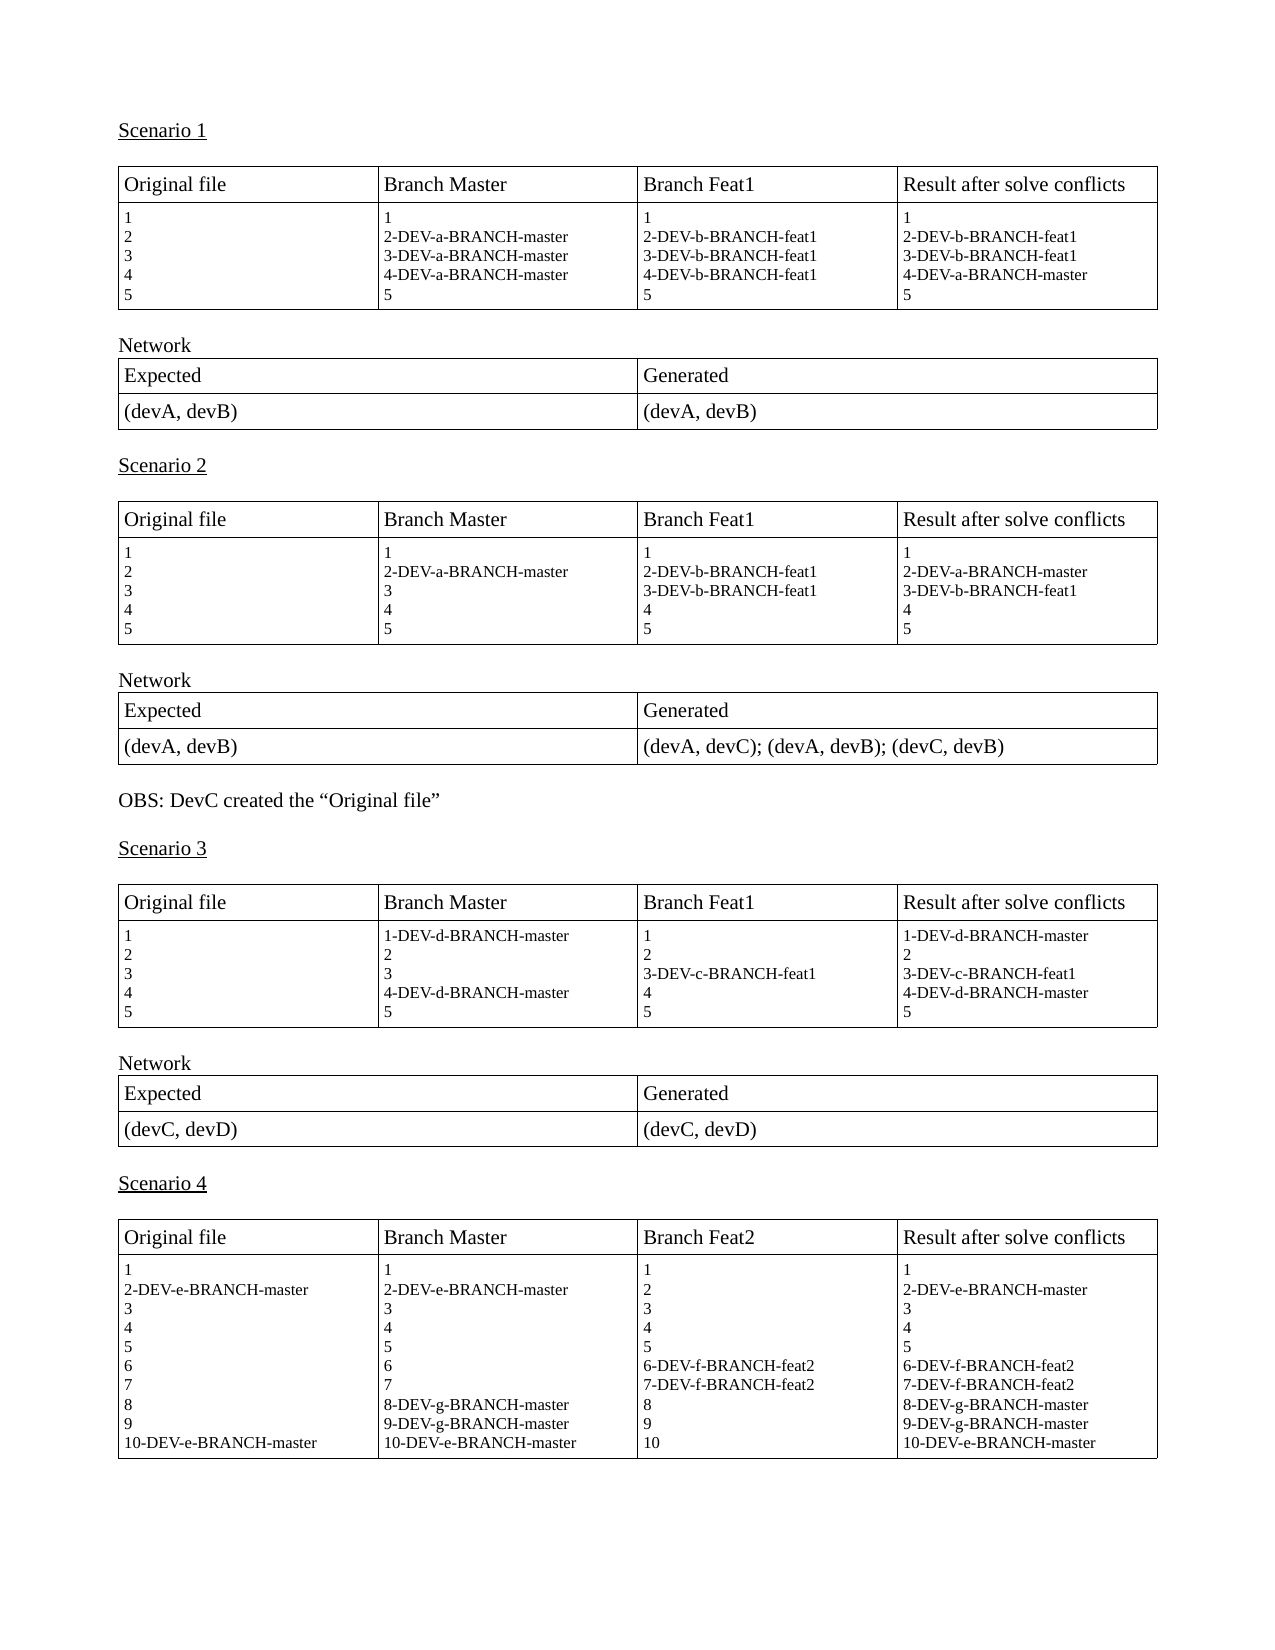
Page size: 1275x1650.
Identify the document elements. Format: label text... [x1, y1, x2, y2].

text Network [118, 1051, 1157, 1075]
table_header Original file [119, 167, 378, 202]
table_header Result after solve conflicts [898, 502, 1157, 537]
table_header Branch Feat1 [638, 167, 897, 202]
table_header Result after solve conflicts [898, 1220, 1157, 1254]
table_header Branch Master [379, 167, 637, 202]
table_header Expected [119, 359, 637, 393]
table_cell 1 2-DEV-e-BRANCH-master 3 4 5 6 7 8 9 10-DEV-e-BRANCH-master [119, 1255, 378, 1458]
table_header Original file [119, 502, 378, 537]
table_cell 1 2-DEV-b-BRANCH-feat1 3-DEV-b-BRANCH-feat1 4 5 [638, 538, 897, 644]
table_cell 1-DEV-d-BRANCH-master 2 3-DEV-c-BRANCH-feat1 4-DEV-d-BRANCH-master 5 [898, 921, 1157, 1027]
text Scenario 2 [118, 453, 1157, 477]
text Scenario 3 [118, 836, 1157, 860]
table_cell 1 2-DEV-e-BRANCH-master 3 4 5 6-DEV-f-BRANCH-feat2 7-DEV-f-BRANCH-feat2 8-DEV-g-BRANCH-master 9-DEV-g-BRANCH-master 10-DEV-e-BRANCH-master [898, 1255, 1157, 1458]
table_cell 1 2-DEV-b-BRANCH-feat1 3-DEV-b-BRANCH-feat1 4-DEV-b-BRANCH-feat1 5 [638, 203, 897, 309]
table_header Generated [638, 1076, 1157, 1111]
table_cell 1-DEV-d-BRANCH-master 2 3 4-DEV-d-BRANCH-master 5 [379, 921, 637, 1027]
table_cell 1 2-DEV-e-BRANCH-master 3 4 5 6 7 8-DEV-g-BRANCH-master 9-DEV-g-BRANCH-master 10-DEV-e-BRANCH-master [379, 1255, 637, 1458]
table_cell 1 2 3 4 5 6-DEV-f-BRANCH-feat2 7-DEV-f-BRANCH-feat2 8 9 10 [638, 1255, 897, 1458]
table_header Branch Master [379, 885, 637, 919]
text Scenario 1 [118, 118, 1157, 142]
text Scenario 4 [118, 1171, 1157, 1195]
table_header Generated [638, 693, 1157, 728]
table_header Branch Master [379, 1220, 637, 1254]
table_header Generated [638, 359, 1157, 393]
table_header Branch Feat2 [638, 1220, 897, 1254]
table_cell 1 2-DEV-b-BRANCH-feat1 3-DEV-b-BRANCH-feat1 4-DEV-a-BRANCH-master 5 [898, 203, 1157, 309]
table_cell 1 2 3 4 5 [119, 203, 378, 309]
table_cell 1 2 3-DEV-c-BRANCH-feat1 4 5 [638, 921, 897, 1027]
table_cell 1 2 3 4 5 [119, 921, 378, 1027]
table_cell 1 2-DEV-a-BRANCH-master 3-DEV-a-BRANCH-master 4-DEV-a-BRANCH-master 5 [379, 203, 637, 309]
table_cell (devA, devB) [119, 394, 637, 429]
text OBS: DevC created the “Original file” [118, 788, 1157, 812]
table_cell (devA, devB) [638, 394, 1157, 429]
table_cell (devA, devB) [119, 729, 637, 763]
text Network [118, 333, 1157, 357]
table_header Original file [119, 1220, 378, 1254]
table_cell 1 2-DEV-a-BRANCH-master 3 4 5 [379, 538, 637, 644]
table_cell (devC, devD) [119, 1112, 637, 1146]
table_header Result after solve conflicts [898, 167, 1157, 202]
table_header Original file [119, 885, 378, 919]
table_header Branch Feat1 [638, 502, 897, 537]
table_header Branch Master [379, 502, 637, 537]
table_header Branch Feat1 [638, 885, 897, 919]
table_cell 1 2 3 4 5 [119, 538, 378, 644]
table_header Expected [119, 1076, 637, 1111]
table_header Result after solve conflicts [898, 885, 1157, 919]
text Network [118, 668, 1157, 692]
table_cell (devA, devC); (devA, devB); (devC, devB) [638, 729, 1157, 763]
table_header Expected [119, 693, 637, 728]
table_cell (devC, devD) [638, 1112, 1157, 1146]
table_cell 1 2-DEV-a-BRANCH-master 3-DEV-b-BRANCH-feat1 4 5 [898, 538, 1157, 644]
